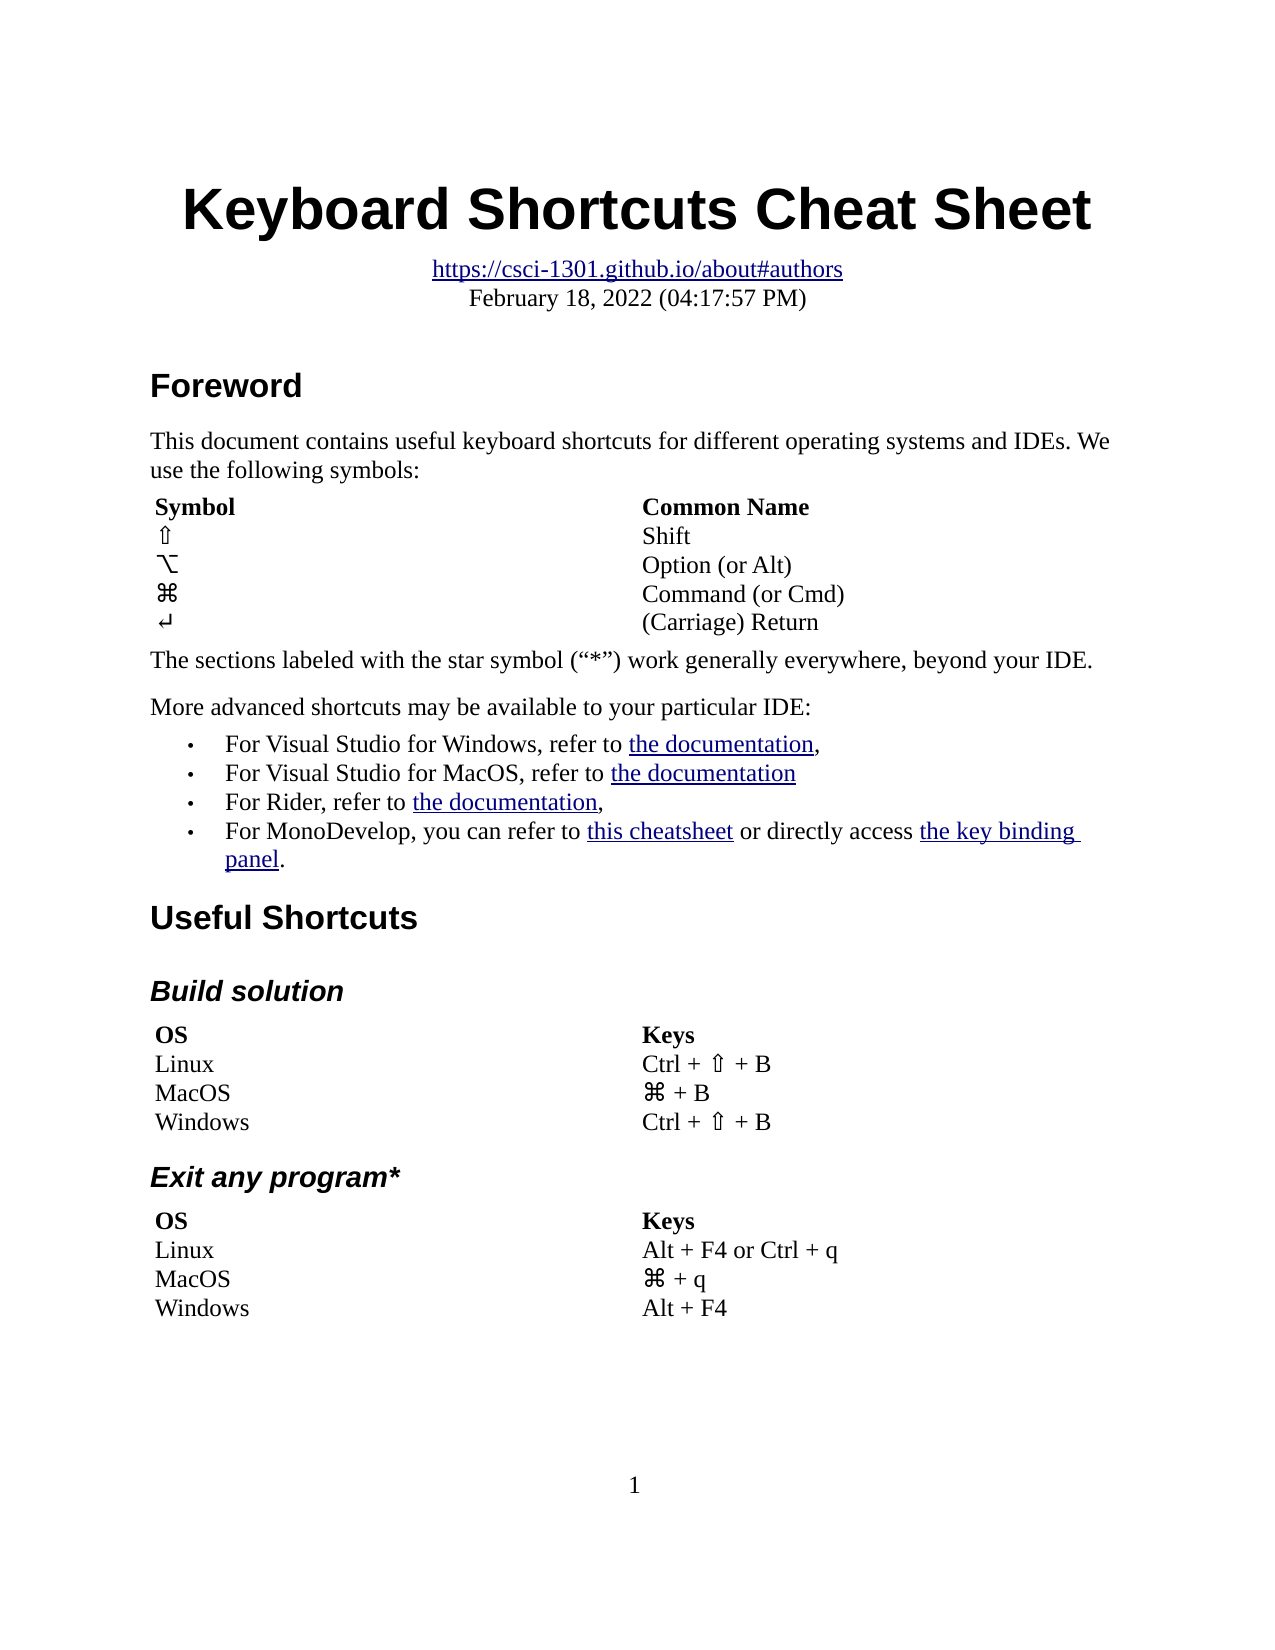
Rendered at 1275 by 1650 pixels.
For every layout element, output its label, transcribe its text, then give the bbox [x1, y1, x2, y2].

table_header Keys [638, 1206, 1125, 1235]
table_header Common Name [638, 493, 1125, 521]
table_cell Alt + F4 or Ctrl + q [638, 1235, 1125, 1264]
list For MonoDevelop, you can refer to this cheatsheet or directly access the key binding panel. [187, 816, 1125, 873]
table_header OS [150, 1020, 637, 1049]
table_cell (Carriage) Return [638, 608, 1125, 636]
table_header Symbol [150, 493, 637, 521]
subtitle Useful Shortcuts [150, 898, 1125, 937]
subtitle Foreword [150, 366, 1125, 404]
table_cell ⌘ [150, 579, 637, 607]
table_cell ⇧ [150, 521, 637, 550]
table_header OS [150, 1206, 637, 1235]
table_cell Option (or Alt) [638, 550, 1125, 579]
subtitle Build solution [150, 974, 1125, 1008]
title Keyboard Shortcuts Cheat Sheet [150, 175, 1125, 242]
table_header Keys [638, 1020, 1125, 1049]
table_cell MacOS [150, 1078, 637, 1107]
text The sections labeled with the star symbol (“*”) work generally everywhere, beyond your IDE. [150, 645, 1125, 674]
table_cell Shift [638, 521, 1125, 550]
list For Visual Studio for Windows, refer to the documentation, [187, 729, 1125, 758]
table_cell Windows [150, 1107, 637, 1135]
text This document contains useful keyboard shortcuts for different operating systems and IDEs. We use the following symbols: [150, 426, 1125, 483]
text February 18, 2022 (04:17:57 PM) [150, 283, 1125, 312]
list For Visual Studio for MacOS, refer to the documentation [187, 758, 1125, 787]
table_cell Linux [150, 1049, 637, 1078]
table_cell Windows [150, 1293, 637, 1321]
text https://csci-1301.github.io/about#authors [150, 254, 1125, 283]
table_cell Ctrl + ⇧ + B [638, 1107, 1125, 1135]
table_cell ⌥ [150, 550, 637, 579]
table_cell Alt + F4 [638, 1293, 1125, 1321]
text More advanced shortcuts may be available to your particular IDE: [150, 692, 1125, 721]
table_cell Linux [150, 1235, 637, 1264]
table_cell Ctrl + ⇧ + B [638, 1049, 1125, 1078]
subtitle Exit any program* [150, 1160, 1125, 1194]
list For Rider, refer to the documentation, [187, 787, 1125, 816]
table_cell ⌘ + B [638, 1078, 1125, 1107]
table_cell MacOS [150, 1264, 637, 1293]
table_cell ↵ [150, 608, 637, 636]
table_cell ⌘ + q [638, 1264, 1125, 1293]
table_cell Command (or Cmd) [638, 579, 1125, 607]
